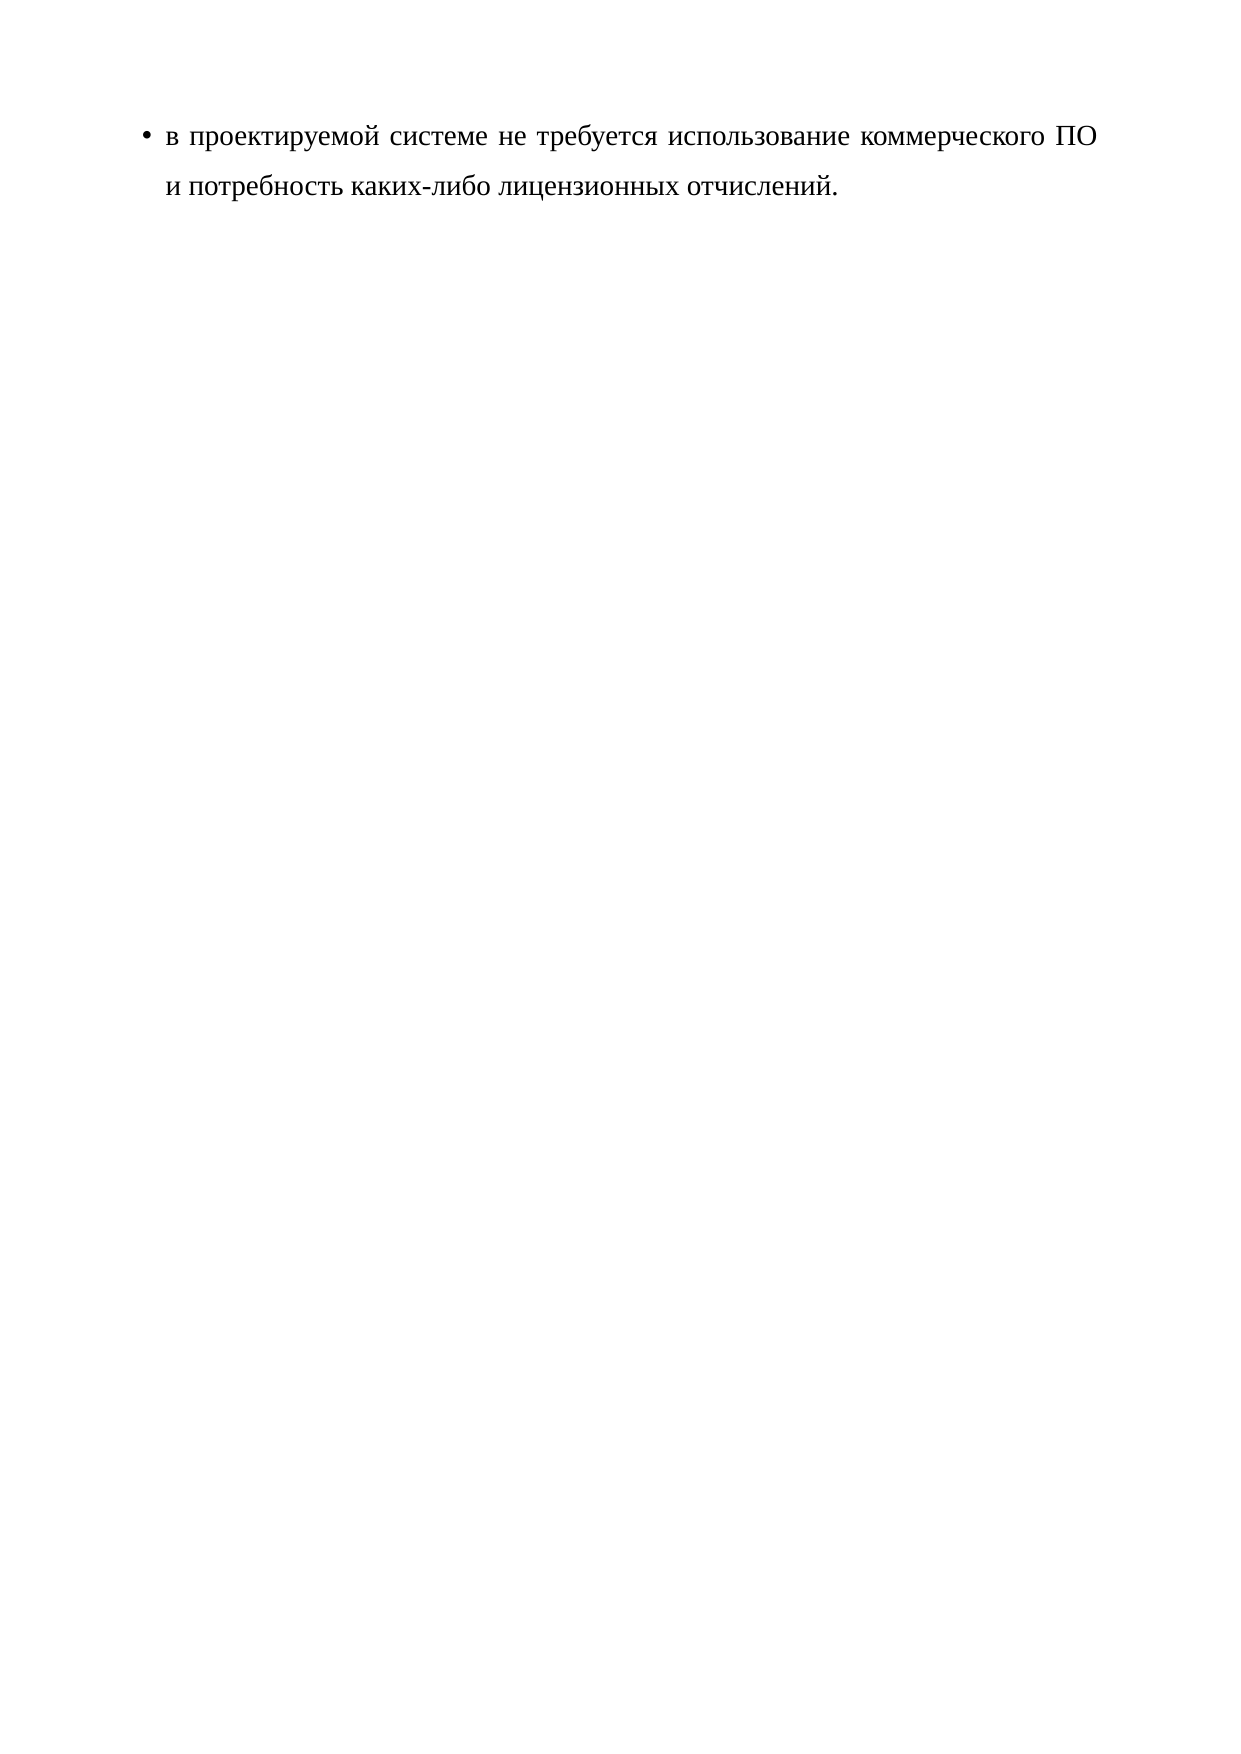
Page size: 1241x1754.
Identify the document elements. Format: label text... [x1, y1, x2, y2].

list в проектируемой системе не требуется использование коммерческого ПО и потребность каких-либо лицензионных отчислений. [142, 118, 1098, 202]
